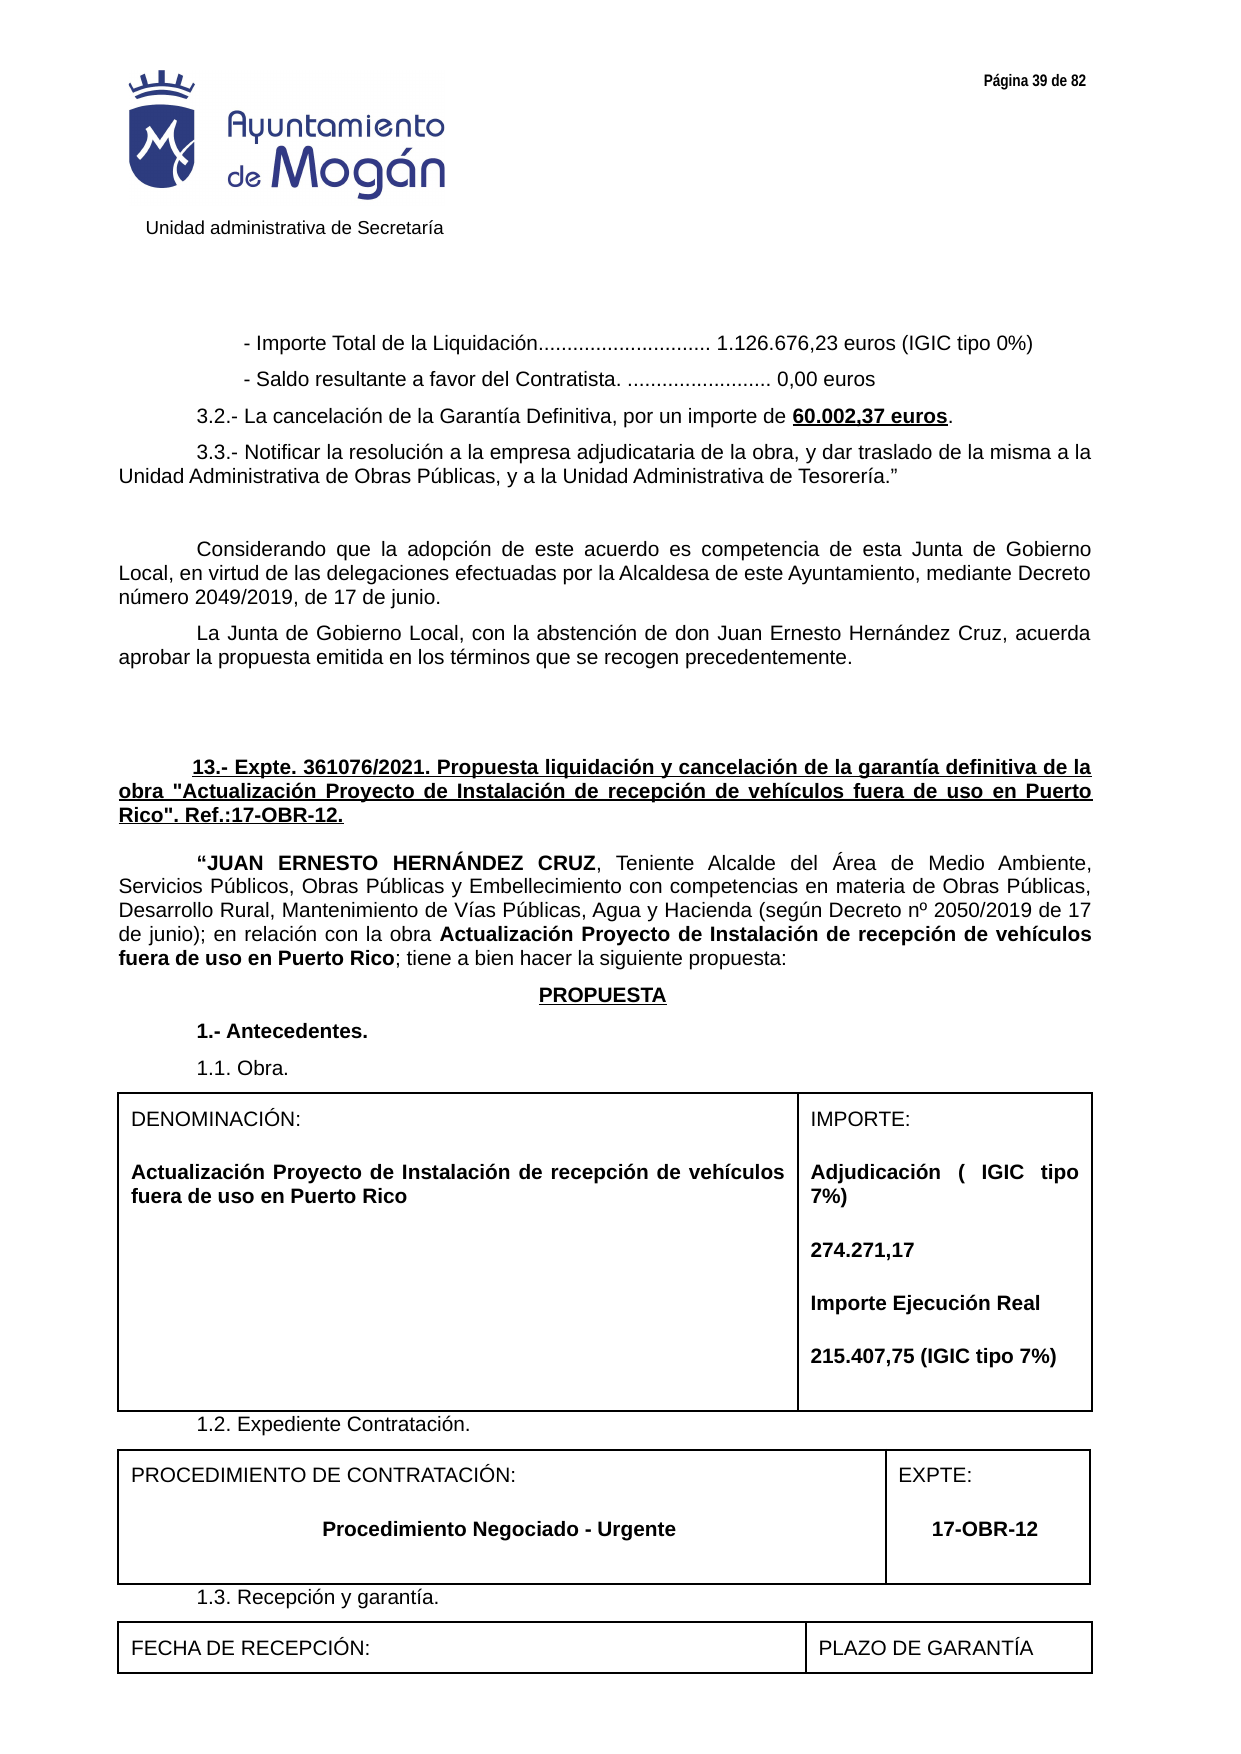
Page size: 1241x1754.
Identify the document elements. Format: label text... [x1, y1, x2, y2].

text 1.1. Obra. [118, 1056, 1092, 1079]
text - Saldo resultante a favor del Contratista. ......................... 0,00 euros [243, 367, 1092, 391]
table_header IMPORTE: Adjudicación ( IGIC tipo 7%) 274.271,17 Importe Ejecución Real 215.407,75 (IGIC tipo 7%) [799, 1094, 1091, 1410]
text - Importe Total de la Liquidación.............................. 1.126.676,23 euros (IGIC tipo 0%) [243, 331, 1092, 354]
text 13.- Expte. 361076/2021. Propuesta liquidación y cancelación de la garantía definitiva de la obra "Actualización Proyecto de Instalación de recepción de vehículos fuera de uso en Puerto [118, 754, 1092, 799]
text 3.3.- Notificar la resolución a la empresa adjudicataria de la obra, y dar traslado de la misma a la Unidad Administrativa de Obras Públicas, y a la Unidad Administrativa de Tesorería.” [118, 440, 1092, 488]
table_header EXPTE: 17-OBR-12 [887, 1451, 1089, 1583]
table_header FECHA DE RECEPCIÓN: [119, 1623, 805, 1672]
text “JUAN ERNESTO HERNÁNDEZ CRUZ, Teniente Alcalde del Área de Medio Ambiente, Servicios Públicos, Obras Públicas y Embellecimiento con competencias en materia de Obras Públicas, Desarrollo Rural, Mantenimiento de Vías Públicas, Agua y Hacienda (según Decreto nº 2050/2019 de 17 de junio); en relación con la obra Actualización Proyecto de Instalación de recepción de vehículos fuera de uso en Puerto Rico; tiene a bien hacer la siguiente propuesta: [118, 850, 1092, 970]
text 3.2.- La cancelación de la Garantía Definitiva, por un importe de 60.002,37 euros. [118, 403, 1092, 427]
text La Junta de Gobierno Local, con la abstención de don Juan Ernesto Hernández Cruz, acuerda aprobar la propuesta emitida en los términos que se recogen precedentemente. [118, 621, 1092, 669]
text PROPUESTA [118, 983, 1092, 1007]
table_header PLAZO DE GARANTÍA [807, 1623, 1091, 1672]
text 1.2. Expediente Contratación. [118, 1412, 1092, 1436]
table_header DENOMINACIÓN: Actualización Proyecto de Instalación de recepción de vehículos fuera de uso en Puerto Rico [119, 1094, 797, 1410]
text 1.3. Recepción y garantía. [118, 1585, 1092, 1609]
text Considerando que la adopción de este acuerdo es competencia de esta Junta de Gobierno Local, en virtud de las delegaciones efectuadas por la Alcaldesa de este Ayuntamiento, mediante Decreto número 2049/2019, de 17 de junio. [118, 537, 1092, 609]
table_header PROCEDIMIENTO DE CONTRATACIÓN: Procedimiento Negociado - Urgente [119, 1451, 885, 1583]
picture [128, 70, 445, 206]
text 1.- Antecedentes. [118, 1019, 1092, 1043]
text Rico". Ref.:17-OBR-12. [118, 800, 1092, 826]
